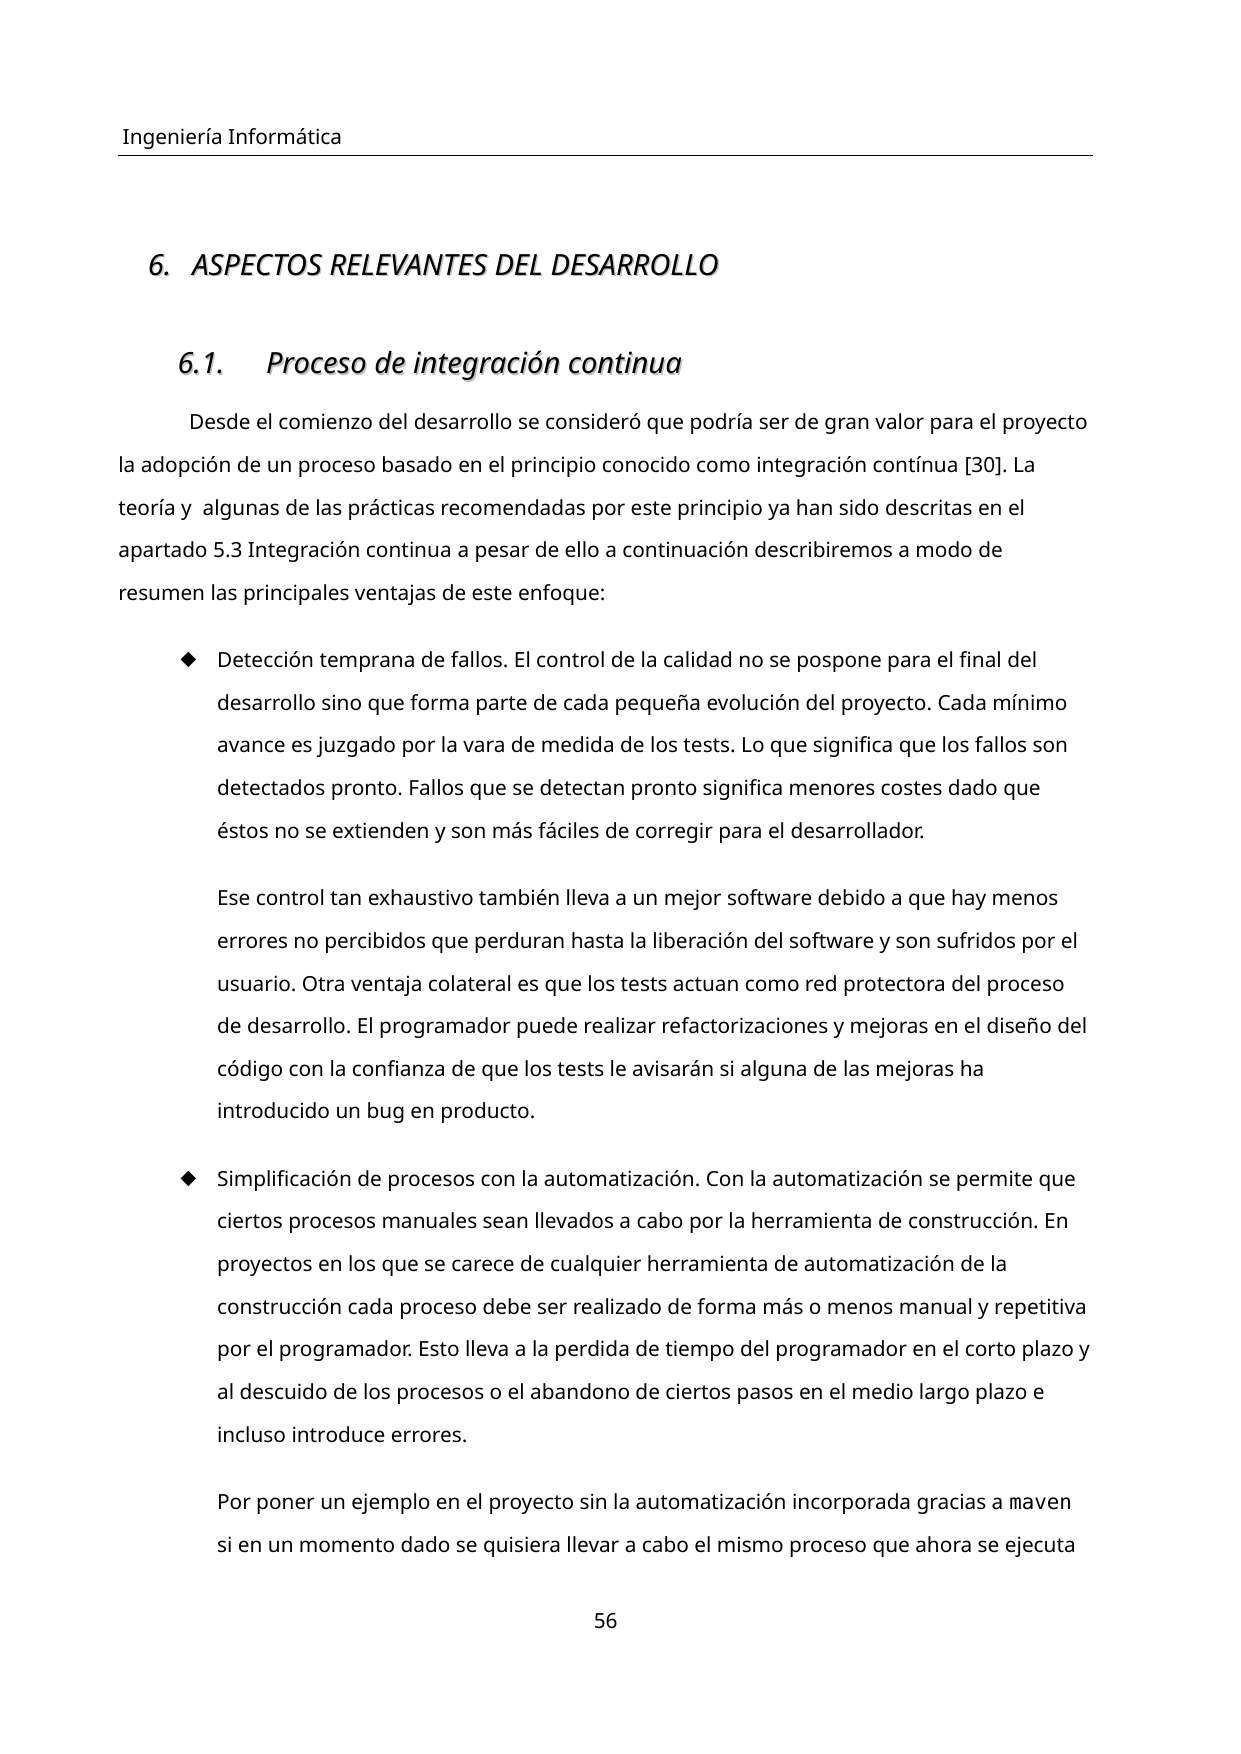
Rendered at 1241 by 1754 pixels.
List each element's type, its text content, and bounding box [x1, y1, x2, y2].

text Desde el comienzo del desarrollo se consideró que podría ser de gran valor para el proyecto la adopción de un proceso basado en el principio conocido como integración contínua [30]. La teoría y algunas de las prácticas recomendadas por este principio ya han sido descritas en el apartado 5.3 Integración continua a pesar de ello a continuación describiremos a modo de resumen las principales ventajas de este enfoque: [118, 407, 1093, 606]
list Ese control tan exhaustivo también lleva a un mejor software debido a que hay menos errores no percibidos que perduran hasta la liberación del software y son sufridos por el usuario. Otra ventaja colateral es que los tests actuan como red protectora del proceso de desarrollo. El programador puede realizar refactorizaciones y mejoras en el diseño del código con la confianza de que los tests le avisarán si alguna de las mejoras ha introducido un bug en producto. [179, 883, 1093, 1125]
list Detección temprana de fallos. El control de la calidad no se pospone para el final del desarrollo sino que forma parte de cada pequeña evolución del proyecto. Cada mínimo avance es juzgado por la vara de medida de los tests. Lo que significa que los fallos son detectados pronto. Fallos que se detectan pronto significa menores costes dado que éstos no se extienden y son más fáciles de corregir para el desarrollador. [179, 645, 1093, 844]
list Por poner un ejemplo en el proyecto sin la automatización incorporada gracias a maven si en un momento dado se quisiera llevar a cabo el mismo proceso que ahora se ejecuta [179, 1487, 1093, 1558]
subtitle Aspectos relevantes del desarrollo [148, 244, 1093, 284]
list Simplificación de procesos con la automatización. Con la automatización se permite que ciertos procesos manuales sean llevados a cabo por la herramienta de construcción. En proyectos en los que se carece de cualquier herramienta de automatización de la construcción cada proceso debe ser realizado de forma más o menos manual y repetitiva por el programador. Esto lleva a la perdida de tiempo del programador en el corto plazo y al descuido de los procesos o el abandono de ciertos pasos en el medio largo plazo e incluso introduce errores. [179, 1164, 1093, 1448]
subtitle Proceso de integración continua [177, 343, 1093, 382]
